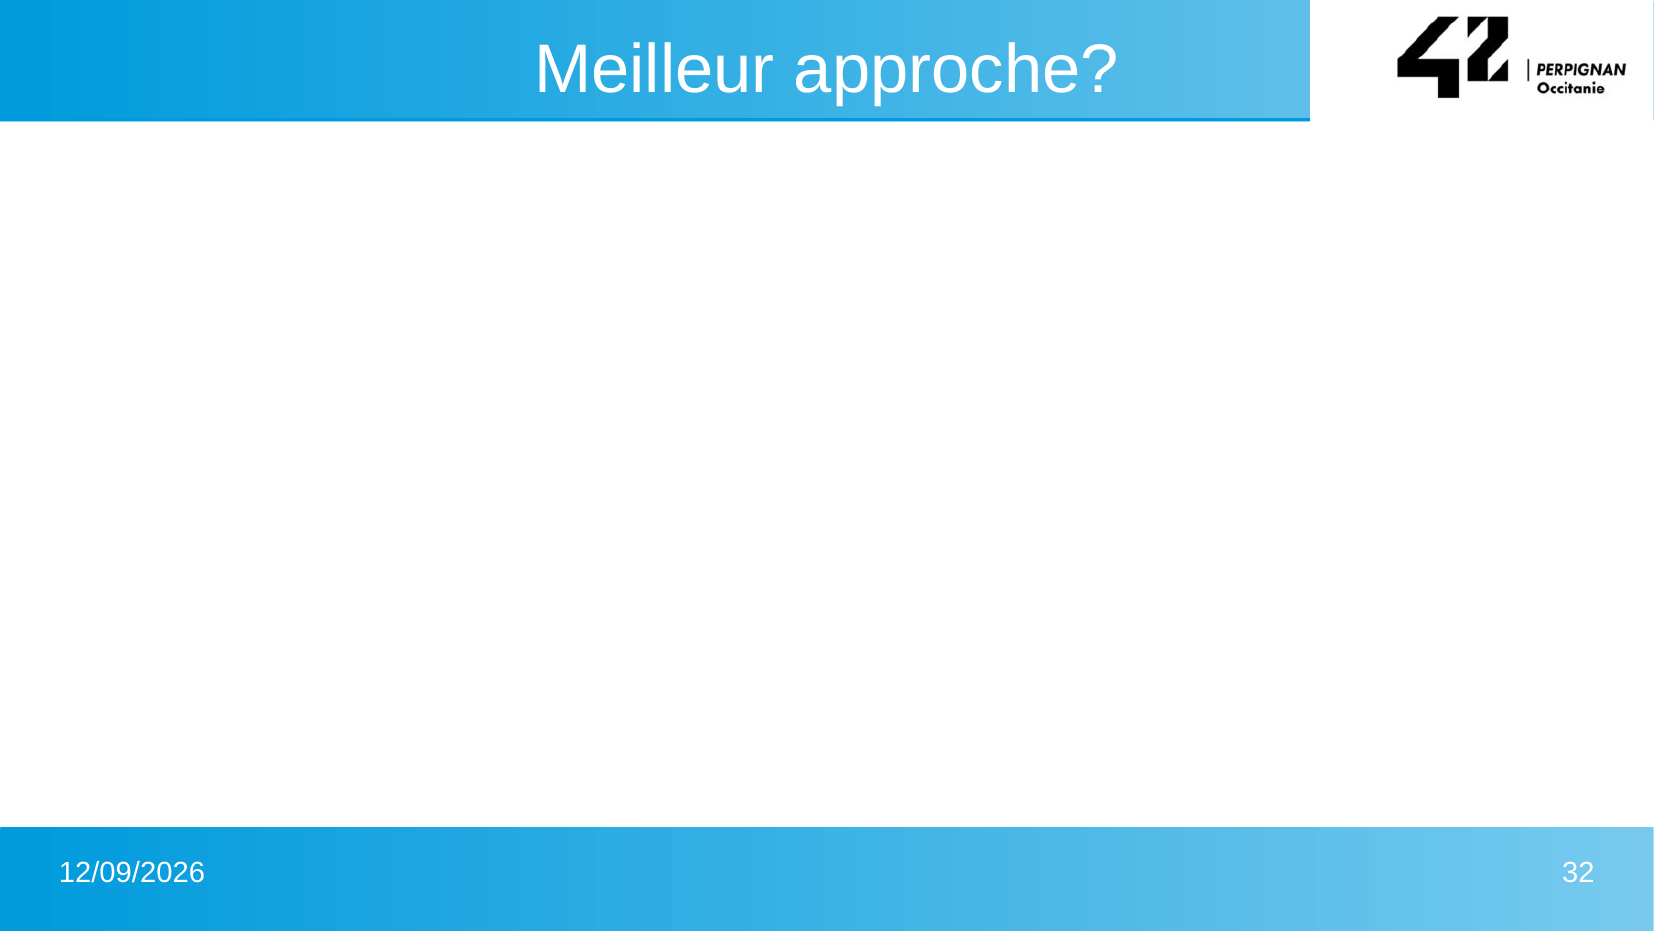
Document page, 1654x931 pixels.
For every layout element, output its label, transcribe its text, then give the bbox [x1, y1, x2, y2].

title Meilleur approche? [59, 29, 1310, 108]
picture [1310, 0, 1654, 125]
